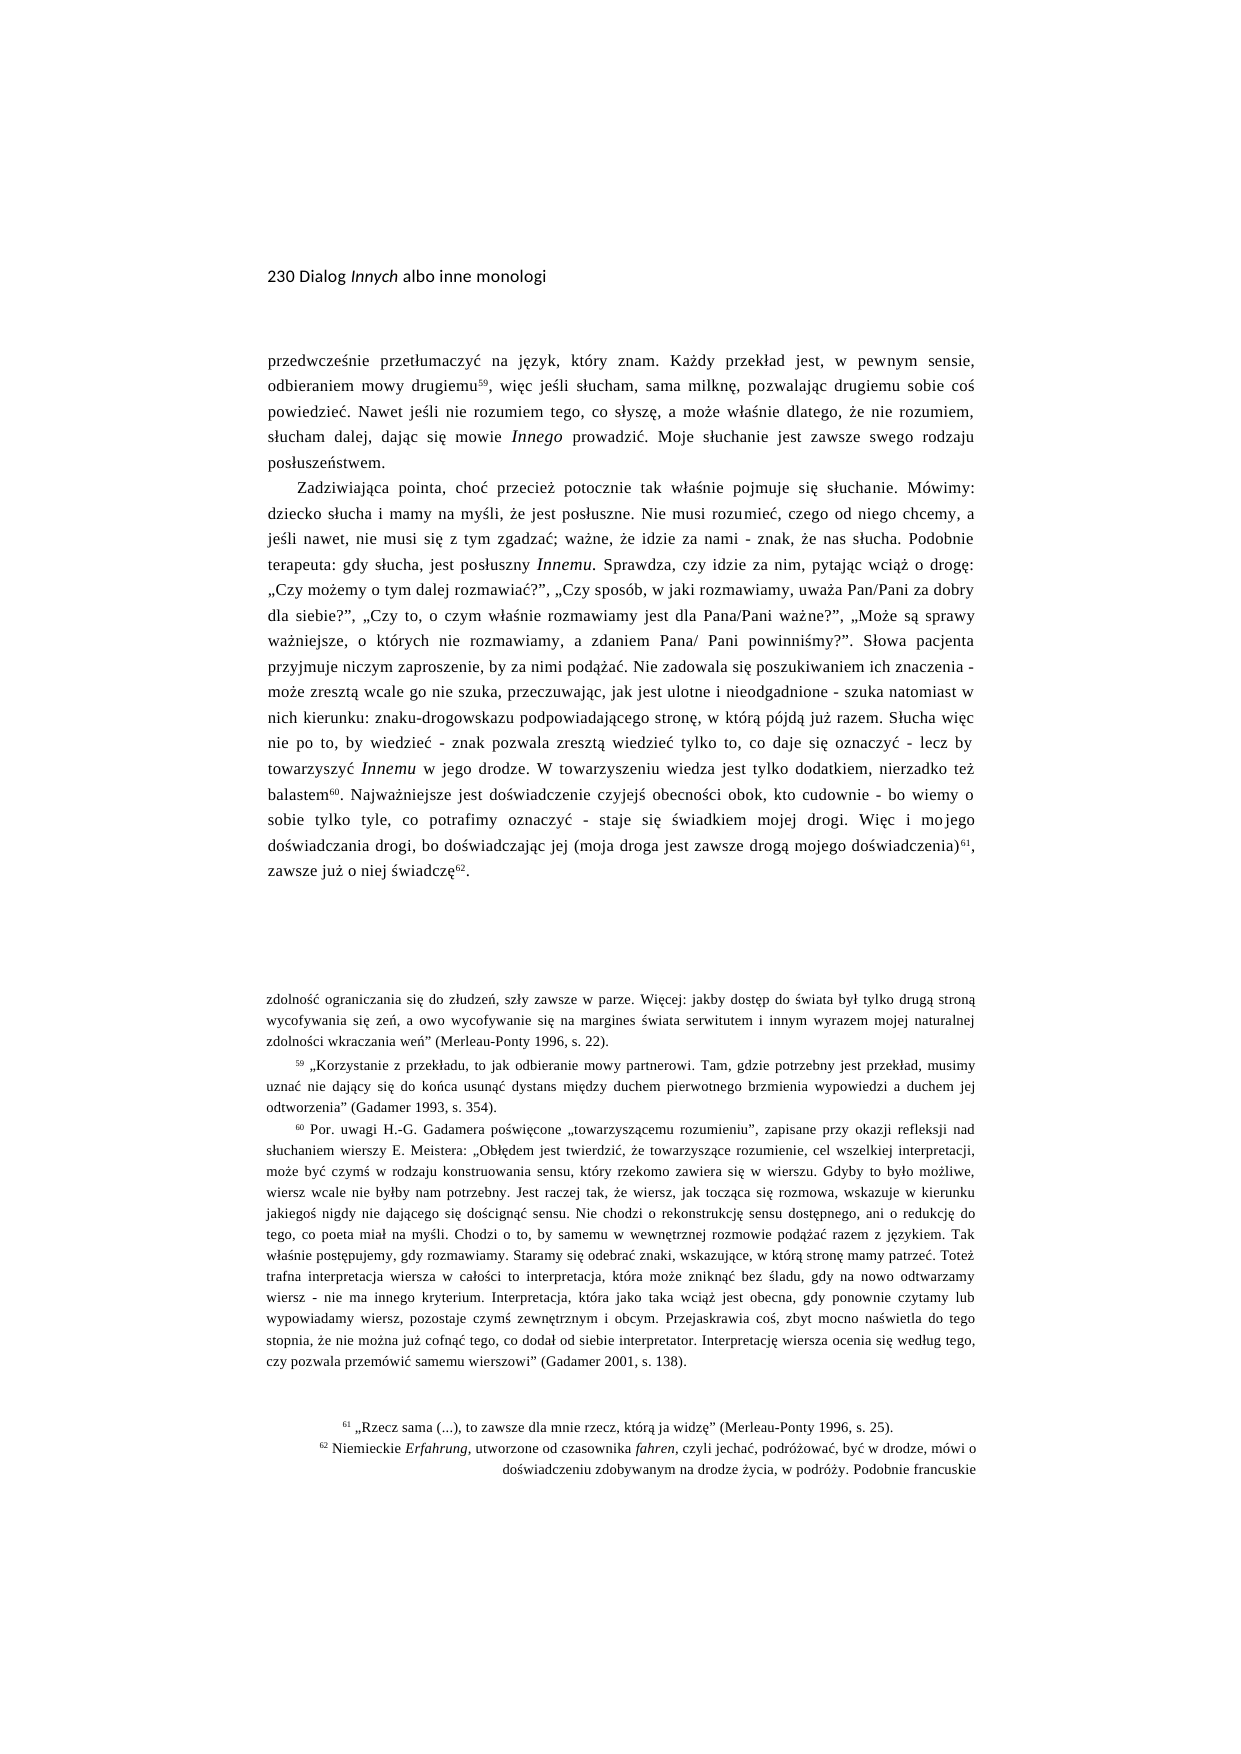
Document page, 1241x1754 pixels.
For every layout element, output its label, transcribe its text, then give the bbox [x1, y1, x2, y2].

text 60 Por. uwagi H.-G. Gadamera poświęcone „towarzyszącemu rozumieniu”, zapisane przy okazji refleksji nad słuchaniem wierszy E. Meistera: „Obłędem jest twierdzić, że towarzyszące rozumienie, cel wszelkiej interpretacji, może być czymś w rodzaju konstruowania sensu, który rzekomo zawiera się w wierszu. Gdyby to było możliwe, wiersz wcale nie byłby nam potrzebny. Jest raczej tak, że wiersz, jak tocząca się rozmowa, wskazuje w kierunku jakiegoś nigdy nie dającego się doścignąć sensu. Nie chodzi o rekonstrukcję sensu dostępnego, ani o redukcję do tego, co poeta miał na myśli. Chodzi o to, by samemu w wewnętrznej rozmowie podążać razem z językiem. Tak właśnie postępujemy, gdy rozmawiamy. Staramy się odebrać znaki, wskazujące, w którą stronę mamy patrzeć. Toteż trafna interpretacja wiersza w całości to interpretacja, która może zniknąć bez śladu, gdy na nowo odtwarzamy wiersz - nie ma innego kryterium. Interpretacja, która jako taka wciąż jest obecna, gdy ponownie czytamy lub wypowiadamy wiersz, pozostaje czymś zewnętrznym i obcym. Przejaskrawia coś, zbyt mocno naświetla do tego stopnia, że nie można już cofnąć tego, co dodał od siebie interpretator. Interpretację wiersza ocenia się według tego, czy pozwala przemówić samemu wierszowi” (Gadamer 2001, s. 138). [266, 1118, 977, 1370]
text zdolność ograniczania się do złudzeń, szły zawsze w parze. Więcej: jakby dostęp do świata był tylko drugą stroną wycofywania się zeń, a owo wycofywanie się na margines świata serwitutem i innym wyrazem mojej naturalnej zdolności wkraczania weń” (Merleau-Ponty 1996, s. 22). [266, 987, 977, 1050]
text 62 Niemieckie Erfahrung, utworzone od czasownika fahren, czyli jechać, podróżować, być w drodze, mówi o doświadczeniu zdobywanym na drodze życia, w podróży. Podobnie francuskie [266, 1436, 977, 1478]
text 230 Dialog Innych albo inne monologi [267, 268, 606, 286]
text 59 „Korzystanie z przekładu, to jak odbieranie mowy partnerowi. Tam, gdzie potrzebny jest przekład, musimy uznać nie dający się do końca usunąć dystans między duchem pierwotnego brzmienia wypowiedzi a duchem jej odtworzenia” (Gadamer 1993, s. 354). [266, 1054, 977, 1117]
text 61 „Rzecz sama (...), to zawsze dla mnie rzecz, którą ja widzę” (Merleau-Ponty 1996, s. 25). [264, 1415, 973, 1436]
text Zadziwiająca pointa, choć przecież potocznie tak właśnie pojmuje się słucha­nie. Mówimy: dziecko słucha i mamy na myśli, że jest posłuszne. Nie musi rozu­mieć, czego od niego chcemy, a jeśli nawet, nie musi się z tym zgadzać; ważne, że idzie za nami - znak, że nas słucha. Podobnie terapeuta: gdy słucha, jest po­słuszny Innemu. Sprawdza, czy idzie za nim, pytając wciąż o drogę: „Czy możemy o tym dalej rozmawiać?”, „Czy sposób, w jaki rozmawiamy, uważa Pan/Pani za dobry dla siebie?”, „Czy to, o czym właśnie rozmawiamy jest dla Pana/Pani waż­ne?”, „Może są sprawy ważniejsze, o których nie rozmawiamy, a zdaniem Pana/ Pani powinniśmy?”. Słowa pacjenta przyjmuje niczym zaproszenie, by za nimi podążać. Nie zadowala się poszukiwaniem ich znaczenia - może zresztą wcale go nie szuka, przeczuwając, jak jest ulotne i nieodgadnione - szuka natomiast w nich kierunku: znaku-drogowskazu podpowiadającego stronę, w którą pójdą już razem. Słucha więc nie po to, by wiedzieć - znak pozwala zresztą wiedzieć tylko to, co daje się oznaczyć - lecz by towarzyszyć Innemu w jego drodze. W to­warzyszeniu wiedza jest tylko dodatkiem, nierzadko też balastem60. Najważniej­sze jest doświadczenie czyjejś obecności obok, kto cudownie - bo wiemy o sobie tylko tyle, co potrafimy oznaczyć - staje się świadkiem mojej drogi. Więc i mo­jego doświadczania drogi, bo doświadczając jej (moja droga jest zawsze drogą mojego doświadczenia)61, zawsze już o niej świadczę62. [268, 473, 975, 882]
text przedwcześnie przetłumaczyć na język, który znam. Każdy przekład jest, w pew­nym sensie, odbieraniem mowy drugiemu59, więc jeśli słucham, sama milknę, po­zwalając drugiemu sobie coś powiedzieć. Nawet jeśli nie rozumiem tego, co słyszę, a może właśnie dlatego, że nie rozumiem, słucham dalej, dając się mowie Innego prowadzić. Moje słuchanie jest zawsze swego rodzaju posłuszeństwem. [268, 346, 975, 473]
